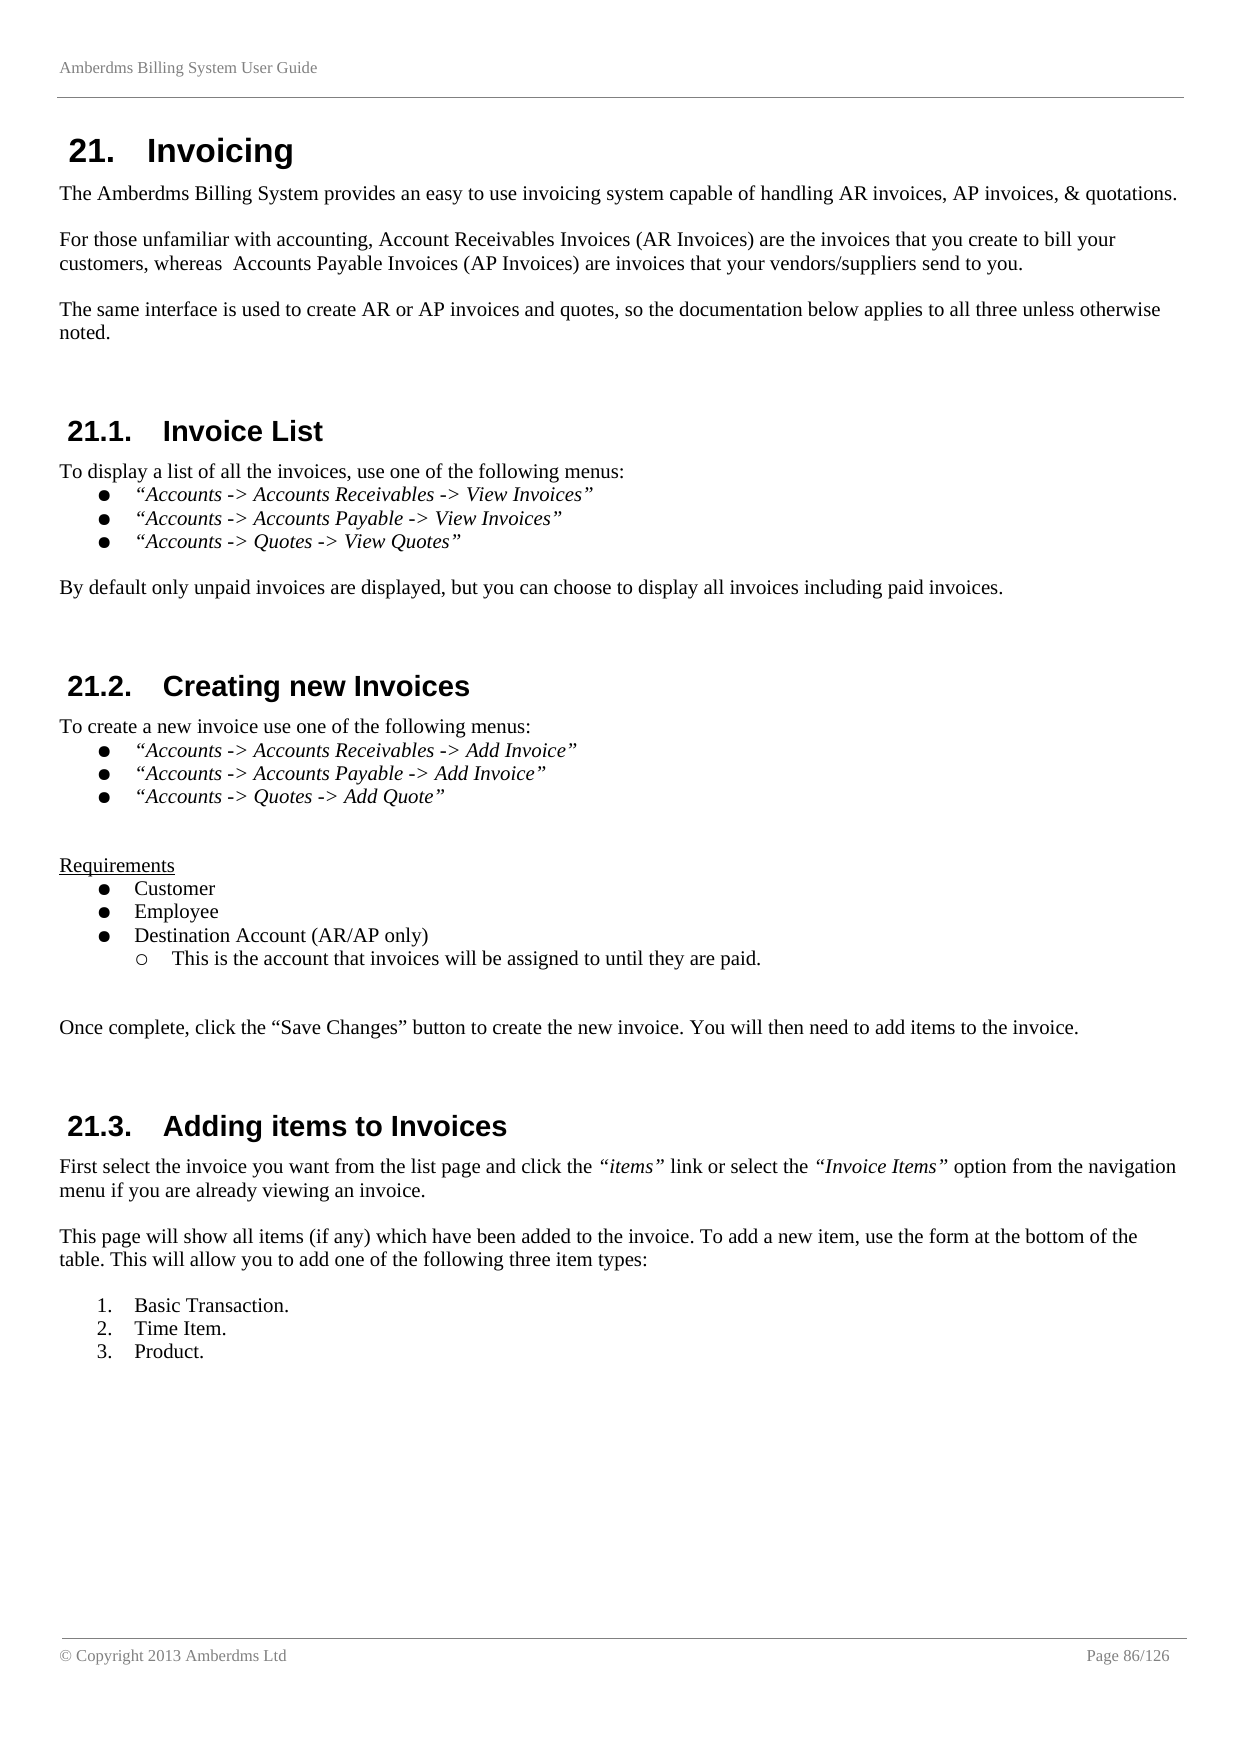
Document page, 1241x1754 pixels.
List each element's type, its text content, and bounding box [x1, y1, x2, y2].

list Time Item. [97, 1317, 1181, 1340]
list Customer [97, 877, 1181, 900]
list “Accounts -> Quotes -> Add Quote” [97, 785, 1181, 808]
text Requirements [59, 854, 1181, 877]
subtitle Adding items to Invoices [59, 1110, 1181, 1143]
list Basic Transaction. [97, 1294, 1181, 1317]
list “Accounts -> Accounts Receivables -> Add Invoice” [97, 738, 1181, 762]
text To create a new invoice use one of the following menus: [59, 715, 1181, 738]
list “Accounts -> Accounts Receivables -> View Invoices” [97, 483, 1181, 506]
text First select the invoice you want from the list page and click the “items” link or select the “Invoice Items” option from the navigation menu if you are already viewing an invoice. [59, 1155, 1181, 1202]
list “Accounts -> Quotes -> View Quotes” [97, 529, 1181, 553]
text Once complete, click the “Save Changes” button to create the new invoice. You will then need to add items to the invoice. [59, 1016, 1181, 1039]
text The same interface is used to create AR or AP invoices and quotes, so the documentation below applies to all three unless otherwise noted. [59, 298, 1181, 344]
text The Amberdms Billing System provides an easy to use invoicing system capable of handling AR invoices, AP invoices, & quotations. [59, 182, 1181, 205]
list Destination Account (AR/AP only) [97, 923, 1181, 947]
text For those unfamiliar with accounting, Account Receivables Invoices (AR Invoices) are the invoices that you create to bill your customers, whereas Accounts Payable Invoices (AP Invoices) are invoices that your vendors/suppliers send to you. [59, 228, 1181, 274]
subtitle Creating new Invoices [59, 670, 1181, 703]
text By default only unpaid invoices are displayed, but you can choose to display all invoices including paid invoices. [59, 576, 1181, 599]
subtitle Invoice List [59, 415, 1181, 448]
text This page will show all items (if any) which have been added to the invoice. To add a new item, use the form at the bottom of the table. This will allow you to add one of the following three item types: [59, 1225, 1181, 1271]
list “Accounts -> Accounts Payable -> Add Invoice” [97, 762, 1181, 785]
list “Accounts -> Accounts Payable -> View Invoices” [97, 506, 1181, 529]
list This is the account that invoices will be assigned to until they are paid. [134, 947, 1181, 970]
text To display a list of all the invoices, use one of the following menus: [59, 460, 1181, 483]
subtitle Invoicing [59, 132, 1181, 169]
list Product. [97, 1340, 1181, 1363]
list Employee [97, 900, 1181, 923]
